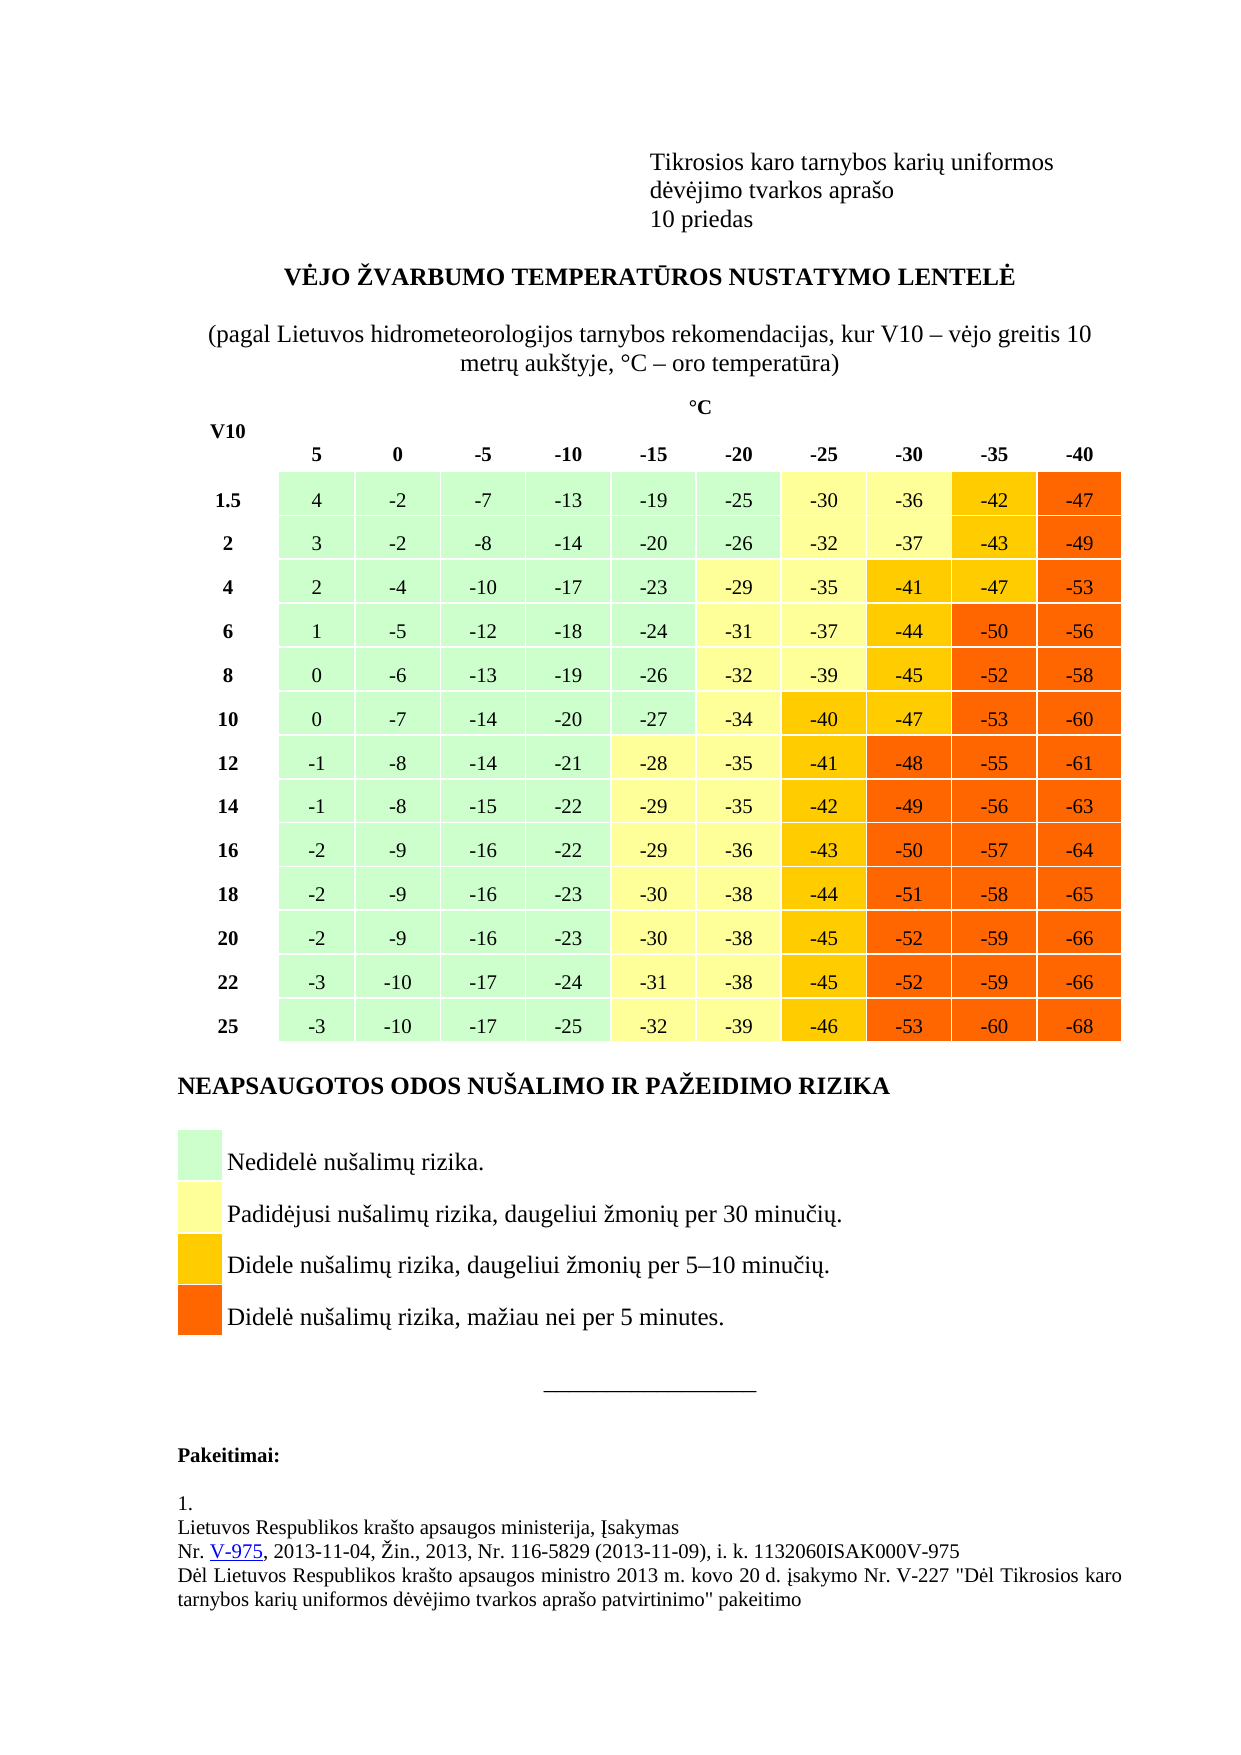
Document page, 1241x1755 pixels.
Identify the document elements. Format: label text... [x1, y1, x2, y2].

table_cell -64 [1038, 823, 1121, 866]
table_cell 20 [178, 911, 278, 953]
table_cell -10 [526, 426, 610, 471]
table_cell [178, 1285, 222, 1335]
table_cell -52 [867, 955, 951, 997]
table_cell -20 [612, 516, 695, 558]
table_cell -10 [356, 955, 440, 997]
table_cell -17 [441, 999, 525, 1041]
table_header [178, 1130, 222, 1180]
table_cell -59 [952, 911, 1036, 953]
table_cell -13 [441, 648, 525, 690]
table_cell -37 [867, 516, 951, 558]
table_cell -16 [441, 867, 525, 909]
table_cell -8 [441, 516, 525, 558]
table_cell 18 [178, 867, 278, 909]
table_cell -35 [952, 426, 1036, 471]
table_cell -7 [356, 692, 440, 734]
table_cell -21 [526, 736, 610, 778]
table_cell 5 [279, 426, 354, 471]
table_cell 12 [178, 736, 278, 778]
table_cell -39 [697, 999, 780, 1041]
table_cell 4 [178, 560, 278, 602]
table_cell -1 [279, 736, 354, 778]
table_header °C [279, 378, 1121, 424]
table_cell -20 [526, 692, 610, 734]
table_cell -59 [952, 955, 1036, 997]
table_cell -51 [867, 867, 951, 909]
table_cell -2 [279, 823, 354, 866]
table_cell -5 [441, 426, 525, 471]
table_cell 2 [178, 516, 278, 558]
table_cell -14 [441, 692, 525, 734]
text 1. [177, 1491, 1122, 1515]
table_cell Didelė nušalimų rizika, mažiau nei per 5 minutes. [223, 1285, 1121, 1335]
table_cell -2 [279, 867, 354, 909]
table_cell -45 [867, 648, 951, 690]
table_cell 0 [356, 426, 440, 471]
table_cell -19 [612, 472, 695, 515]
table_cell -49 [1038, 516, 1121, 558]
table_cell 4 [279, 472, 354, 515]
table_cell -7 [441, 472, 525, 515]
text Nr. V-975, 2013-11-04, Žin., 2013, Nr. 116-5829 (2013-11-09), i. k. 1132060ISAK000V-975 [177, 1539, 1122, 1563]
table_cell -26 [697, 516, 780, 558]
table_cell -40 [1038, 426, 1121, 471]
table_cell -30 [612, 911, 695, 953]
table_cell -63 [1038, 780, 1121, 822]
table_cell -41 [782, 736, 866, 778]
text Dėl Lietuvos Respublikos krašto apsaugos ministro 2013 m. kovo 20 d. įsakymo Nr. V-227 "Dėl Tikrosios karo tarnybos karių uniformos dėvėjimo tvarkos aprašo patvirtinimo" pakeitimo [177, 1563, 1122, 1611]
table_cell -56 [952, 780, 1036, 822]
text Pakeitimai: [177, 1443, 1122, 1467]
table_cell -1 [279, 780, 354, 822]
table_cell -24 [612, 604, 695, 646]
table_cell -16 [441, 911, 525, 953]
table_cell -36 [867, 472, 951, 515]
table_cell -32 [782, 516, 866, 558]
table_cell -24 [526, 955, 610, 997]
table_cell -44 [782, 867, 866, 909]
table_cell -10 [441, 560, 525, 602]
table_cell -27 [612, 692, 695, 734]
table_cell -9 [356, 911, 440, 953]
text VĖJO ŽVARBUMO TEMPERATŪROS NUSTATYMO LENTELĖ [177, 262, 1122, 291]
table_cell 10 [178, 692, 278, 734]
table_cell 1 [279, 604, 354, 646]
table_cell -44 [867, 604, 951, 646]
table_cell -23 [526, 911, 610, 953]
table_cell -26 [612, 648, 695, 690]
table_cell -2 [356, 516, 440, 558]
table_cell -8 [356, 780, 440, 822]
table_cell -19 [526, 648, 610, 690]
table_cell -30 [782, 472, 866, 515]
table_cell -6 [356, 648, 440, 690]
text 10 priedas [649, 204, 1122, 233]
table_cell -60 [952, 999, 1036, 1041]
table_cell 1.5 [178, 472, 278, 515]
table_cell 0 [279, 692, 354, 734]
table_cell -58 [1038, 648, 1121, 690]
table_cell -17 [526, 560, 610, 602]
table_cell -47 [1038, 472, 1121, 515]
text NEAPSAUGOTOS ODOS NUŠALIMO IR PAŽEIDIMO RIZIKA [177, 1071, 1122, 1100]
text Lietuvos Respublikos krašto apsaugos ministerija, Įsakymas [177, 1515, 1122, 1539]
table_cell -14 [441, 736, 525, 778]
table_cell -48 [867, 736, 951, 778]
table_cell -13 [526, 472, 610, 515]
table_cell -38 [697, 955, 780, 997]
table_cell 3 [279, 516, 354, 558]
table_cell -65 [1038, 867, 1121, 909]
table_cell -45 [782, 911, 866, 953]
table_cell -40 [782, 692, 866, 734]
table_cell -3 [279, 999, 354, 1041]
table_cell -47 [952, 560, 1036, 602]
table_cell 8 [178, 648, 278, 690]
table_cell -35 [697, 736, 780, 778]
table_cell -53 [867, 999, 951, 1041]
table_cell -20 [697, 426, 780, 471]
table_cell -49 [867, 780, 951, 822]
table_cell -42 [952, 472, 1036, 515]
table_cell -60 [1038, 692, 1121, 734]
table_cell -29 [612, 780, 695, 822]
table_cell -5 [356, 604, 440, 646]
table_cell -29 [697, 560, 780, 602]
table_cell -14 [526, 516, 610, 558]
table_cell -68 [1038, 999, 1121, 1041]
table_cell -32 [612, 999, 695, 1041]
table_header V10 [178, 378, 278, 471]
table_cell [178, 1182, 222, 1232]
table_cell -50 [952, 604, 1036, 646]
table_cell -12 [441, 604, 525, 646]
table_cell 2 [279, 560, 354, 602]
table_cell -28 [612, 736, 695, 778]
table_cell -17 [441, 955, 525, 997]
table_cell 6 [178, 604, 278, 646]
table_cell -50 [867, 823, 951, 866]
table_cell -23 [612, 560, 695, 602]
table_cell -52 [867, 911, 951, 953]
table_cell Padidėjusi nušalimų rizika, daugeliui žmonių per 30 minučių. [223, 1182, 1121, 1232]
table_cell -18 [526, 604, 610, 646]
table_cell 22 [178, 955, 278, 997]
table_cell -30 [612, 867, 695, 909]
table_cell -56 [1038, 604, 1121, 646]
table_cell 14 [178, 780, 278, 822]
table_cell -31 [612, 955, 695, 997]
table_cell -25 [697, 472, 780, 515]
table_cell -57 [952, 823, 1036, 866]
table_cell -61 [1038, 736, 1121, 778]
text (pagal Lietuvos hidrometeorologijos tarnybos rekomendacijas, kur V10 – vėjo greitis 10 metrų aukštyje, °C – oro temperatūra) [177, 319, 1122, 377]
table_cell -38 [697, 911, 780, 953]
table_cell -32 [697, 648, 780, 690]
table_cell -4 [356, 560, 440, 602]
table_cell -55 [952, 736, 1036, 778]
text _________________ [177, 1366, 1122, 1394]
table_cell -53 [1038, 560, 1121, 602]
table_cell -22 [526, 823, 610, 866]
table_cell -58 [952, 867, 1036, 909]
table_cell -36 [697, 823, 780, 866]
text Tikrosios karo tarnybos karių uniformos dėvėjimo tvarkos aprašo [649, 147, 1122, 204]
table_cell -34 [697, 692, 780, 734]
table_cell -45 [782, 955, 866, 997]
table_cell -41 [867, 560, 951, 602]
table_header Nedidelė nušalimų rizika. [223, 1130, 1121, 1180]
table_cell Didele nušalimų rizika, daugeliui žmonių per 5–10 minučių. [223, 1234, 1121, 1284]
table_cell -37 [782, 604, 866, 646]
table_cell -2 [356, 472, 440, 515]
table_cell -43 [952, 516, 1036, 558]
table_cell -38 [697, 867, 780, 909]
table_cell -16 [441, 823, 525, 866]
table_cell -46 [782, 999, 866, 1041]
table_cell -31 [697, 604, 780, 646]
table_cell -15 [612, 426, 695, 471]
table_cell -29 [612, 823, 695, 866]
table_cell 0 [279, 648, 354, 690]
table_cell -66 [1038, 911, 1121, 953]
table_cell -52 [952, 648, 1036, 690]
table_cell -30 [867, 426, 951, 471]
table_cell -23 [526, 867, 610, 909]
table_cell -8 [356, 736, 440, 778]
table_cell -53 [952, 692, 1036, 734]
table_cell -47 [867, 692, 951, 734]
table_cell -42 [782, 780, 866, 822]
table_cell 25 [178, 999, 278, 1041]
table_cell -3 [279, 955, 354, 997]
table_cell -22 [526, 780, 610, 822]
table_cell [178, 1234, 222, 1284]
table_cell -35 [697, 780, 780, 822]
table_cell -9 [356, 867, 440, 909]
table_cell -35 [782, 560, 866, 602]
table_cell -25 [526, 999, 610, 1041]
table_cell -39 [782, 648, 866, 690]
table_cell -66 [1038, 955, 1121, 997]
table_cell -25 [782, 426, 866, 471]
table_cell -43 [782, 823, 866, 866]
table_cell -15 [441, 780, 525, 822]
table_cell -9 [356, 823, 440, 866]
table_cell -10 [356, 999, 440, 1041]
table_cell -2 [279, 911, 354, 953]
table_cell 16 [178, 823, 278, 866]
